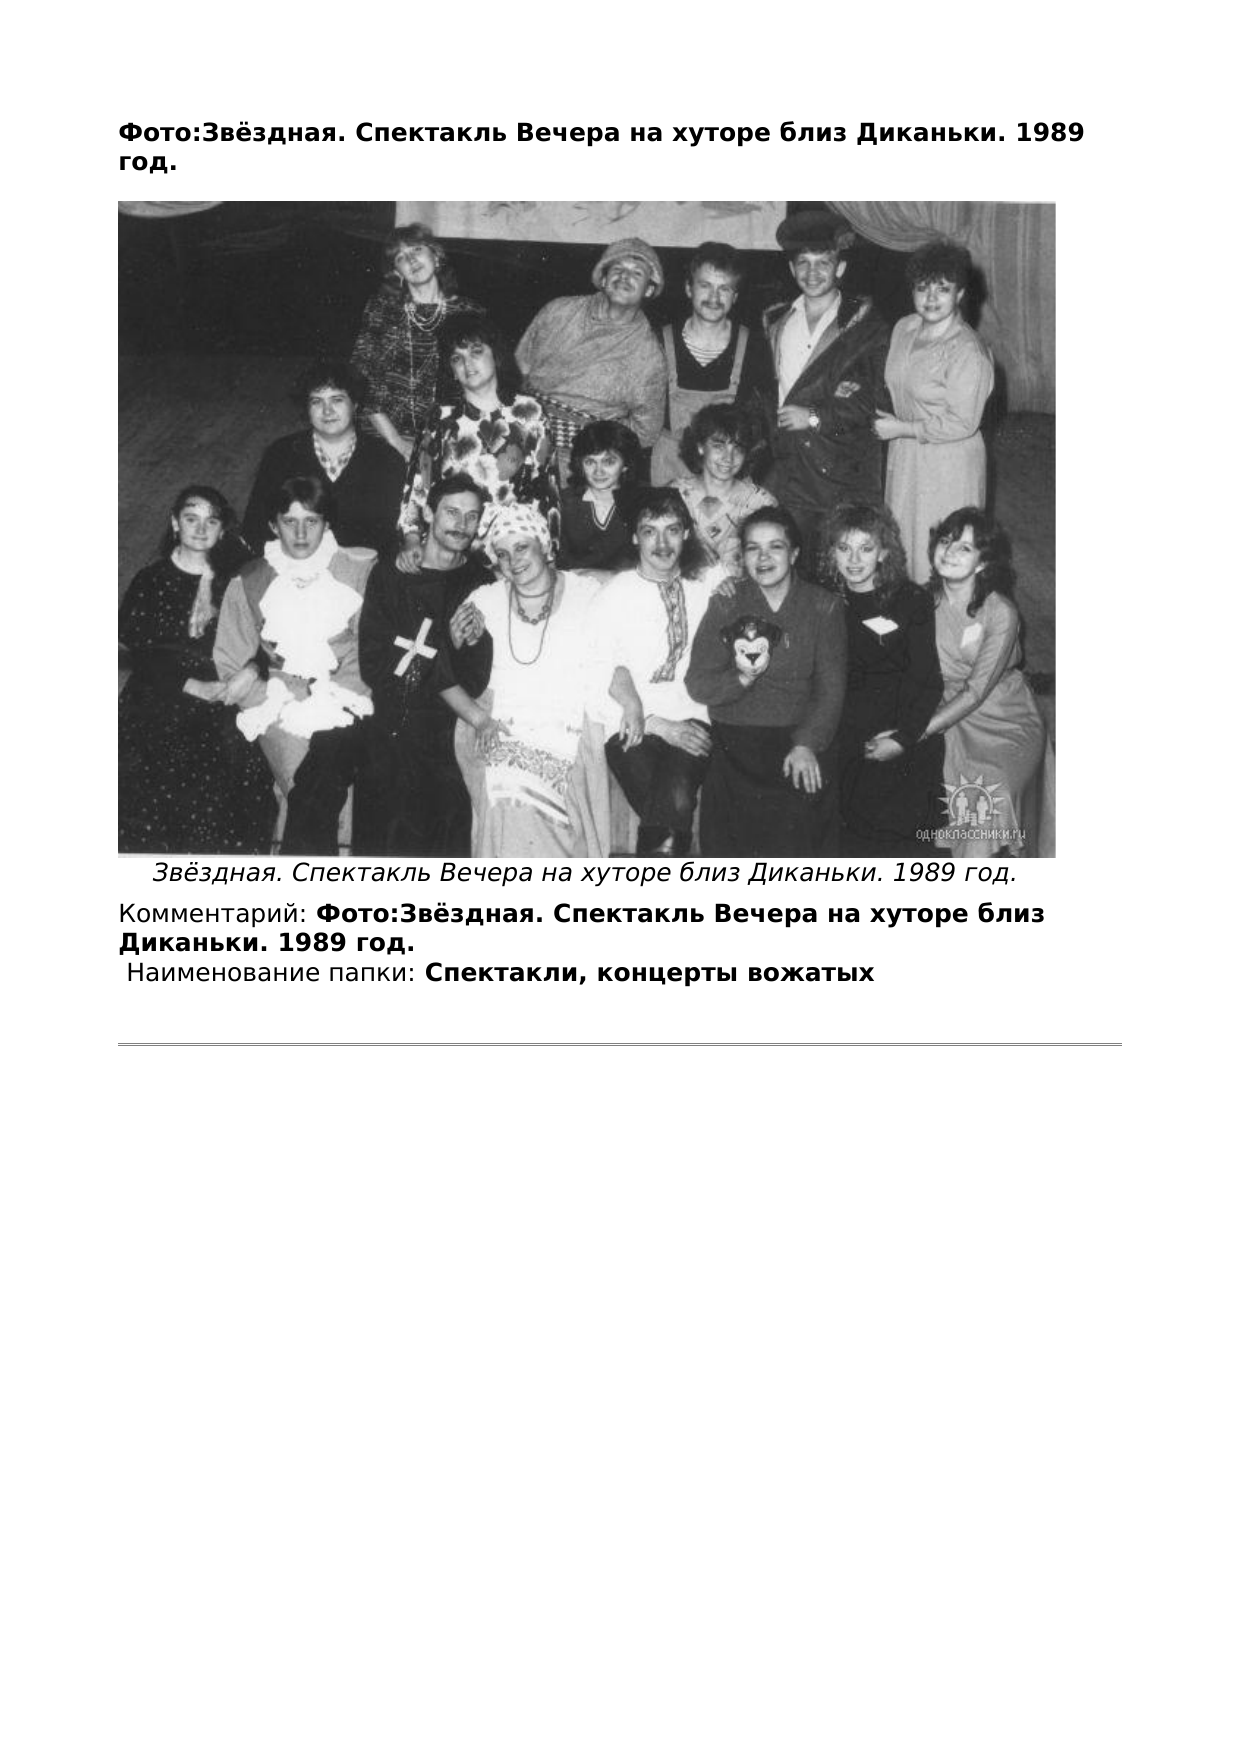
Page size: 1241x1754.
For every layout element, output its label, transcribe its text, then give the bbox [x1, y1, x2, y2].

subtitle Фото:Звёздная. Спектакль Вечера на хуторе близ Диканьки. 1989 год. [118, 118, 1122, 176]
text Звёздная. Спектакль Вечера на хуторе близ Диканьки. 1989 год. [118, 858, 1056, 887]
text Комментарий: Фото:Звёздная. Спектакль Вечера на хуторе близ Диканьки. 1989 год. Наименование папки: Спектакли, концерты вожатых [118, 899, 1122, 1016]
picture [118, 201, 1056, 858]
